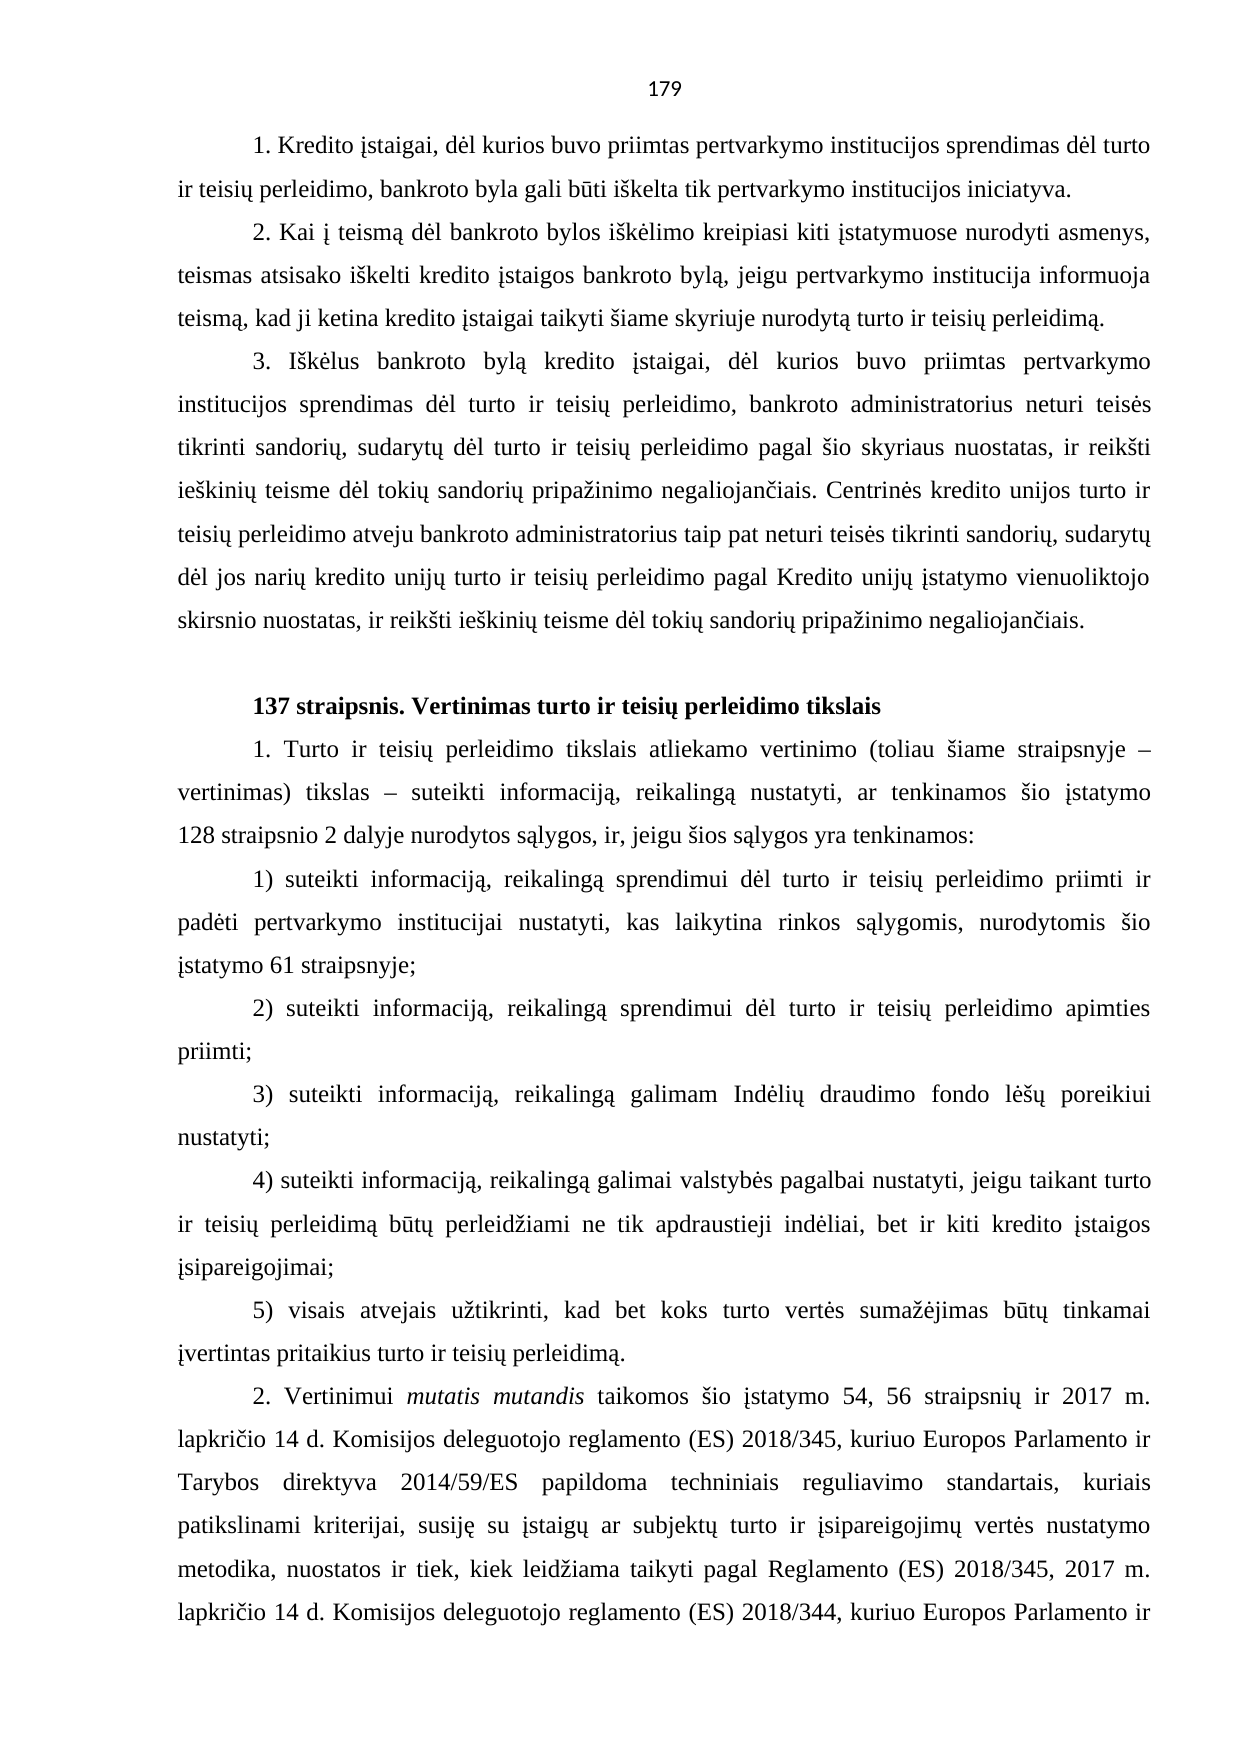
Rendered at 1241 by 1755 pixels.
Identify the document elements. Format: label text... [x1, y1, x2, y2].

text 1. Turto ir teisių perleidimo tikslais atliekamo vertinimo (toliau šiame straipsnyje – vertinimas) tikslas – suteikti informaciją, reikalingą nustatyti, ar tenkinamos šio įstatymo 128 straipsnio 2 dalyje nurodytos sąlygos, ir, jeigu šios sąlygos yra tenkinamos: [177, 734, 1152, 849]
text 1. Kredito įstaigai, dėl kurios buvo priimtas pertvarkymo institucijos sprendimas dėl turto ir teisių perleidimo, bankroto byla gali būti iškelta tik pertvarkymo institucijos iniciatyva. [177, 131, 1152, 202]
text 1) suteikti informaciją, reikalingą sprendimui dėl turto ir teisių perleidimo priimti ir padėti pertvarkymo institucijai nustatyti, kas laikytina rinkos sąlygomis, nurodytomis šio įstatymo 61 straipsnyje; [177, 864, 1152, 979]
text 2. Kai į teismą dėl bankroto bylos iškėlimo kreipiasi kiti įstatymuose nurodyti asmenys, teismas atsisako iškelti kredito įstaigos bankroto bylą, jeigu pertvarkymo institucija informuoja teismą, kad ji ketina kredito įstaigai taikyti šiame skyriuje nurodytą turto ir teisių perleidimą. [177, 217, 1152, 332]
text 5) visais atvejais užtikrinti, kad bet koks turto vertės sumažėjimas būtų tinkamai įvertintas pritaikius turto ir teisių perleidimą. [177, 1295, 1152, 1367]
text 137 straipsnis. Vertinimas turto ir teisių perleidimo tikslais [177, 691, 1152, 720]
text 3. Iškėlus bankroto bylą kredito įstaigai, dėl kurios buvo priimtas pertvarkymo institucijos sprendimas dėl turto ir teisių perleidimo, bankroto administratorius neturi teisės tikrinti sandorių, sudarytų dėl turto ir teisių perleidimo pagal šio skyriaus nuostatas, ir reikšti ieškinių teisme dėl tokių sandorių pripažinimo negaliojančiais. Centrinės kredito unijos turto ir teisių perleidimo atveju bankroto administratorius taip pat neturi teisės tikrinti sandorių, sudarytų dėl jos narių kredito unijų turto ir teisių perleidimo pagal Kredito unijų įstatymo vienuoliktojo skirsnio nuostatas, ir reikšti ieškinių teisme dėl tokių sandorių pripažinimo negaliojančiais. [177, 346, 1152, 634]
text 2. Vertinimui mutatis mutandis taikomos šio įstatymo 54, 56 straipsnių ir 2017 m. lapkričio 14 d. Komisijos deleguotojo reglamento (ES) 2018/345, kuriuo Europos Parlamento ir Tarybos direktyva 2014/59/ES papildoma techniniais reguliavimo standartais, kuriais patikslinami kriterijai, susiję su įstaigų ar subjektų turto ir įsipareigojimų vertės nustatymo metodika, nuostatos ir tiek, kiek leidžiama taikyti pagal Reglamento (ES) 2018/345, 2017 m. lapkričio 14 d. Komisijos deleguotojo reglamento (ES) 2018/344, kuriuo Europos Parlamento ir [177, 1381, 1152, 1626]
text 3) suteikti informaciją, reikalingą galimam Indėlių draudimo fondo lėšų poreikiui nustatyti; [177, 1079, 1152, 1151]
text 2) suteikti informaciją, reikalingą sprendimui dėl turto ir teisių perleidimo apimties priimti; [177, 993, 1152, 1065]
text 4) suteikti informaciją, reikalingą galimai valstybės pagalbai nustatyti, jeigu taikant turto ir teisių perleidimą būtų perleidžiami ne tik apdraustieji indėliai, bet ir kiti kredito įstaigos įsipareigojimai; [177, 1166, 1152, 1281]
